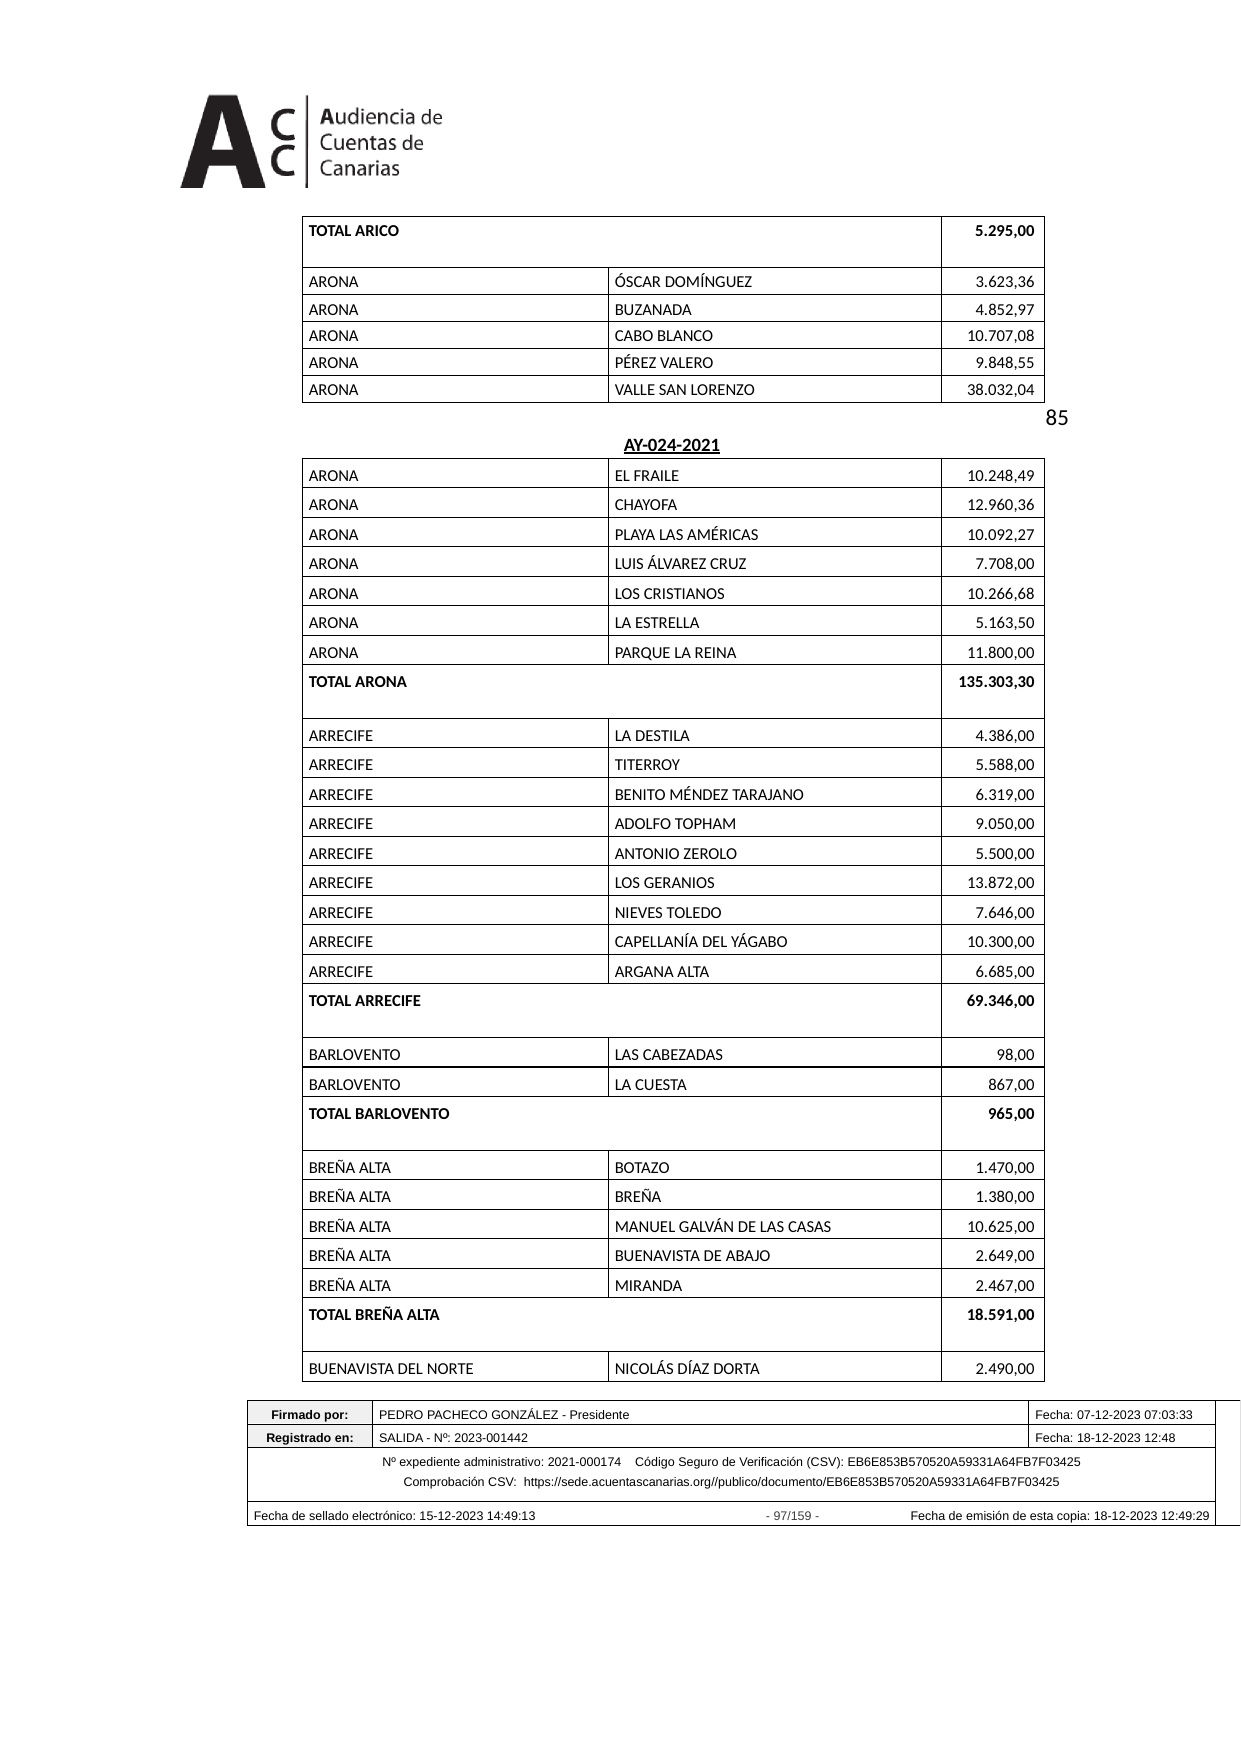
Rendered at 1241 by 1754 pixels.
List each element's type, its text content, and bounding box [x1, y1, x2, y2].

table_cell 12.960,36 [942, 488, 1044, 517]
table_cell ANTONIO ZEROLO [609, 837, 941, 865]
table_cell PLAYA LAS AMÉRICAS [609, 518, 941, 546]
table_cell 7.646,00 [942, 896, 1044, 924]
table_cell [608, 665, 941, 718]
table_cell 69.346,00 [942, 984, 1044, 1037]
table_cell ARONA [303, 547, 608, 576]
table_cell TOTAL ARONA [303, 665, 608, 718]
table_cell MANUEL GALVÁN DE LAS CASAS [609, 1210, 941, 1238]
table_cell LAS CABEZADAS [609, 1038, 941, 1066]
table_cell PÉREZ VALERO [609, 349, 941, 375]
table_cell ÓSCAR DOMÍNGUEZ [609, 268, 941, 294]
table_cell 1.380,00 [942, 1180, 1044, 1209]
table_cell TOTAL ARRECIFE [303, 984, 608, 1037]
table_cell 10.625,00 [942, 1210, 1044, 1238]
table_cell 5.500,00 [942, 837, 1044, 865]
table_cell ADOLFO TOPHAM [609, 807, 941, 836]
table_cell NIEVES TOLEDO [609, 896, 941, 924]
table_cell 5.295,00 [942, 217, 1044, 267]
text 85 [247, 403, 1074, 431]
table_cell ARONA [303, 606, 608, 634]
table_header ARONA [303, 459, 608, 487]
table_cell LUIS ÁLVAREZ CRUZ [609, 547, 941, 576]
table_cell 2.649,00 [942, 1239, 1044, 1268]
table_cell 867,00 [942, 1068, 1044, 1096]
table_cell 13.872,00 [942, 866, 1044, 895]
table_cell ARRECIFE [303, 807, 608, 836]
table_cell ARRECIFE [303, 748, 608, 777]
table_cell BREÑA ALTA [303, 1151, 608, 1179]
table_cell 5.163,50 [942, 606, 1044, 634]
table_cell 6.685,00 [942, 955, 1044, 983]
table_cell 11.800,00 [942, 636, 1044, 664]
table_cell TOTAL BARLOVENTO [303, 1097, 608, 1150]
table_cell ARONA [303, 268, 608, 294]
table_cell CABO BLANCO [609, 322, 941, 348]
table_cell BUENAVISTA DE ABAJO [609, 1239, 941, 1268]
table_cell ARRECIFE [303, 837, 608, 865]
table_cell 10.707,08 [942, 322, 1044, 348]
table_cell CHAYOFA [609, 488, 941, 517]
table_cell BARLOVENTO [303, 1068, 608, 1096]
table_cell ARGANA ALTA [609, 955, 941, 983]
table_cell [608, 984, 941, 1037]
table_cell LOS GERANIOS [609, 866, 941, 895]
table_header EL FRAILE [609, 459, 941, 487]
table_cell BOTAZO [609, 1151, 941, 1179]
table_cell BENITO MÉNDEZ TARAJANO [609, 778, 941, 806]
table_cell 10.300,00 [942, 925, 1044, 954]
table_cell 98,00 [942, 1038, 1044, 1066]
table_cell [608, 217, 941, 267]
table_cell MIRANDA [609, 1269, 941, 1297]
table_cell ARONA [303, 376, 608, 402]
table_cell VALLE SAN LORENZO [609, 376, 941, 402]
table_cell TOTAL BREÑA ALTA [303, 1298, 608, 1351]
table_cell BREÑA ALTA [303, 1239, 608, 1268]
table_cell TITERROY [609, 748, 941, 777]
table_cell ARRECIFE [303, 896, 608, 924]
table_cell LOS CRISTIANOS [609, 577, 941, 605]
table_header 10.248,49 [942, 459, 1044, 487]
table_cell ARONA [303, 518, 608, 546]
table_cell NICOLÁS DÍAZ DORTA [609, 1352, 941, 1381]
table_cell 10.266,68 [942, 577, 1044, 605]
table_cell PARQUE LA REINA [609, 636, 941, 664]
table_cell ARRECIFE [303, 719, 608, 747]
table_cell CAPELLANÍA DEL YÁGABO [609, 925, 941, 954]
table_cell LA CUESTA [609, 1068, 941, 1096]
table_cell 4.852,97 [942, 295, 1044, 321]
table_cell ARONA [303, 636, 608, 664]
table_cell BUZANADA [609, 295, 941, 321]
table_cell [608, 1298, 941, 1351]
table_cell ARONA [303, 322, 608, 348]
table_cell 2.490,00 [942, 1352, 1044, 1381]
table_cell ARONA [303, 577, 608, 605]
table_cell 4.386,00 [942, 719, 1044, 747]
table_cell 9.848,55 [942, 349, 1044, 375]
subtitle AY-024-2021 [261, 433, 1087, 456]
table_cell 3.623,36 [942, 268, 1044, 294]
table_cell LA DESTILA [609, 719, 941, 747]
table_cell ARRECIFE [303, 925, 608, 954]
table_cell BARLOVENTO [303, 1038, 608, 1066]
table_cell 7.708,00 [942, 547, 1044, 576]
table_cell 2.467,00 [942, 1269, 1044, 1297]
table_cell 18.591,00 [942, 1298, 1044, 1351]
table_cell ARRECIFE [303, 866, 608, 895]
table_cell 135.303,30 [942, 665, 1044, 718]
table_cell BREÑA ALTA [303, 1210, 608, 1238]
table_cell 38.032,04 [942, 376, 1044, 402]
table_cell 6.319,00 [942, 778, 1044, 806]
table_cell 965,00 [942, 1097, 1044, 1150]
table_cell ARONA [303, 488, 608, 517]
table_cell ARONA [303, 295, 608, 321]
table_cell 1.470,00 [942, 1151, 1044, 1179]
table_cell 5.588,00 [942, 748, 1044, 777]
table_cell BUENAVISTA DEL NORTE [303, 1352, 608, 1381]
table_cell ARRECIFE [303, 955, 608, 983]
table_cell [608, 1097, 941, 1150]
table_cell BREÑA ALTA [303, 1180, 608, 1209]
table_cell 10.092,27 [942, 518, 1044, 546]
table_cell ARONA [303, 349, 608, 375]
table_cell ARRECIFE [303, 778, 608, 806]
table_cell 9.050,00 [942, 807, 1044, 836]
table_cell TOTAL ARICO [303, 217, 608, 267]
table_cell LA ESTRELLA [609, 606, 941, 634]
table_cell BREÑA [609, 1180, 941, 1209]
table_cell BREÑA ALTA [303, 1269, 608, 1297]
